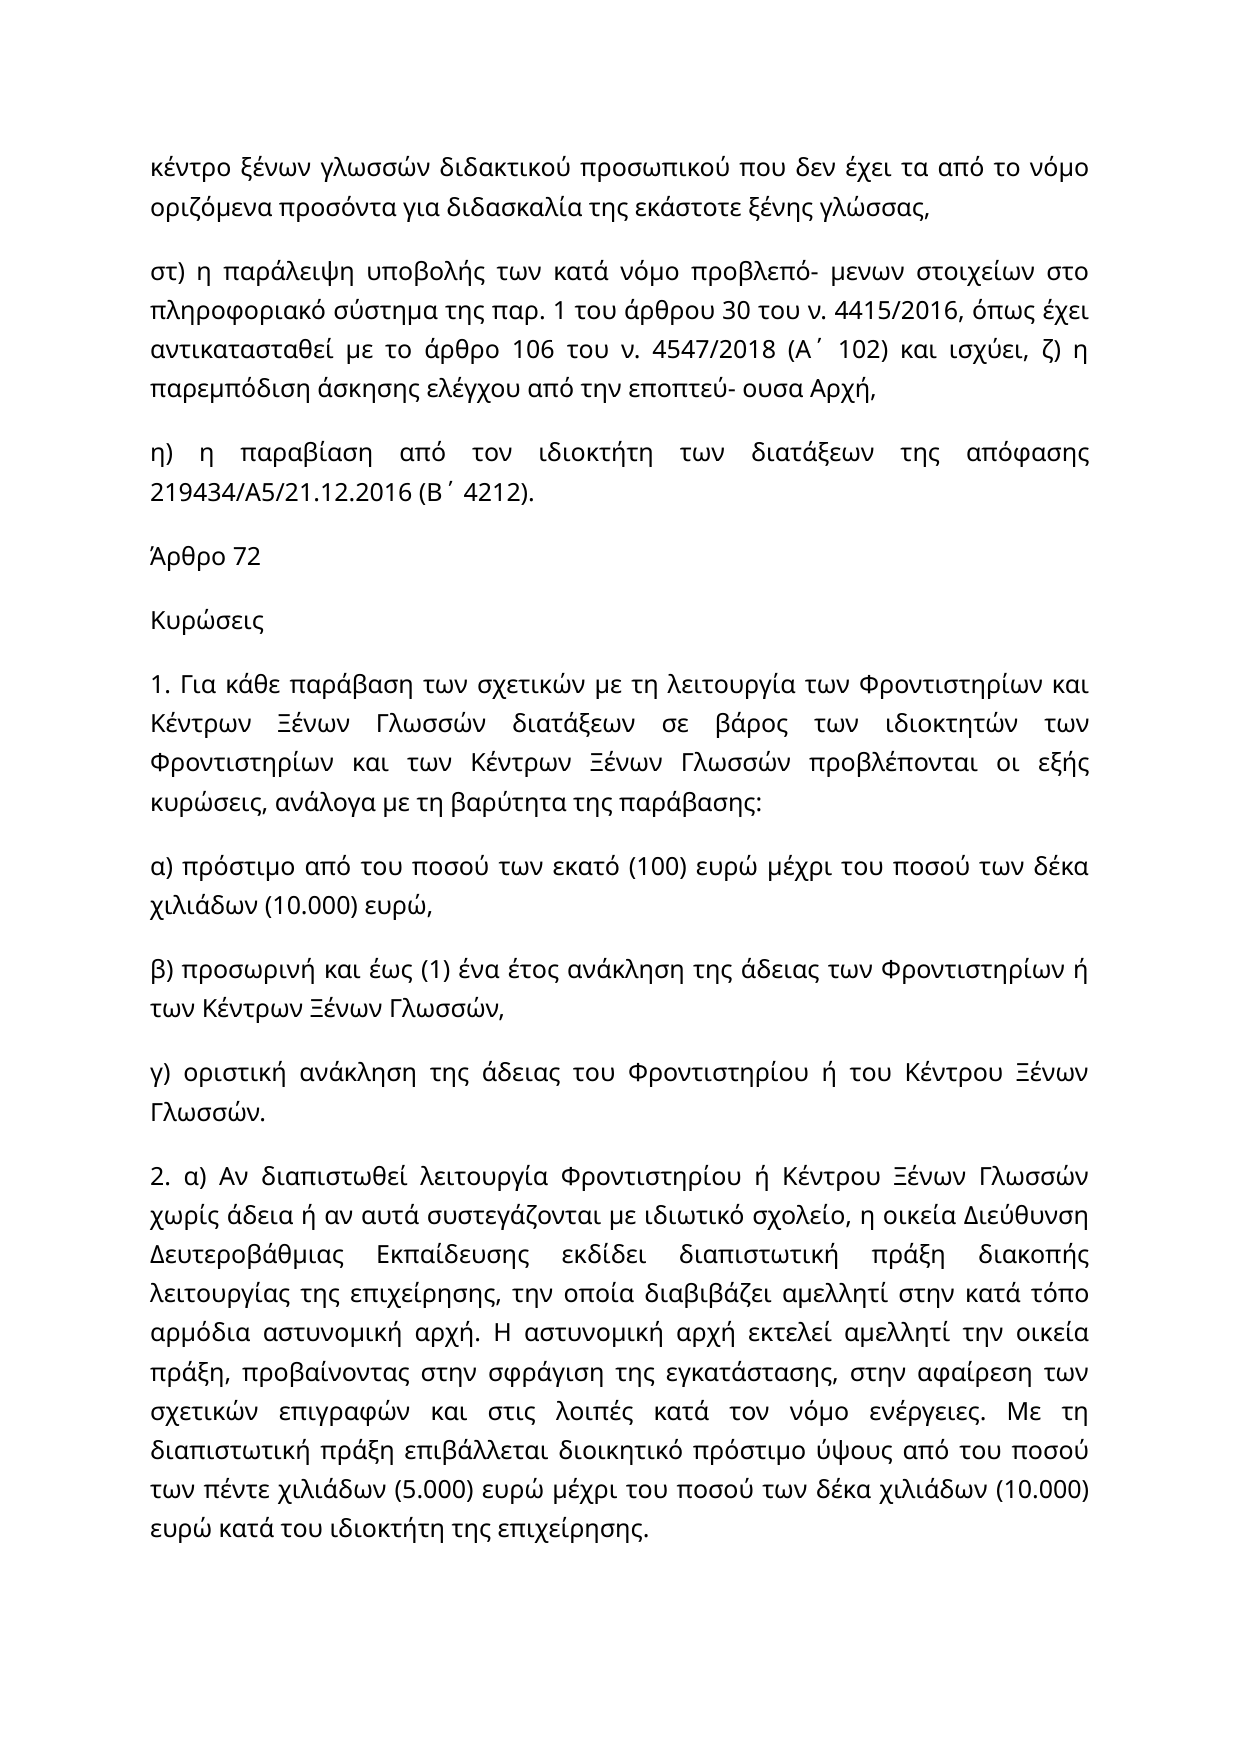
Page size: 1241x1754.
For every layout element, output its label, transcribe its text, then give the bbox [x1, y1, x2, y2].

text Κυρώσεις [150, 602, 1090, 637]
text γ) οριστική ανάκληση της άδειας του Φροντιστηρίου ή του Κέντρου Ξένων Γλωσσών. [150, 1055, 1090, 1128]
text 1. Για κάθε παράβαση των σχετικών με τη λειτουργία των Φροντιστηρίων και Κέντρων Ξένων Γλωσσών διατάξεων σε βάρος των ιδιοκτητών των Φροντιστηρίων και των Κέντρων Ξένων Γλωσσών προβλέπονται οι εξής κυρώσεις, ανάλογα με τη βαρύτητα της παράβασης: [150, 667, 1090, 818]
text κέντρο ξένων γλωσσών διδακτικού προσωπικού που δεν έχει τα από το νόμο οριζόμενα προσόντα για διδασκαλία της εκάστοτε ξένης γλώσσας, [150, 150, 1090, 223]
text 2. α) Αν διαπιστωθεί λειτουργία Φροντιστηρίου ή Κέντρου Ξένων Γλωσσών χωρίς άδεια ή αν αυτά συστεγάζονται με ιδιωτικό σχολείο, η οικεία Διεύθυνση Δευτεροβάθμιας Εκπαίδευσης εκδίδει διαπιστωτική πράξη διακοπής λειτουργίας της επιχείρησης, την οποία διαβιβάζει αμελλητί στην κατά τόπο αρμόδια αστυνομική αρχή. Η αστυνομική αρχή εκτελεί αμελλητί την οικεία πράξη, προβαίνοντας στην σφράγιση της εγκατάστασης, στην αφαίρεση των σχετικών επιγραφών και στις λοιπές κατά τον νόμο ενέργειες. Με τη διαπιστωτική πράξη επιβάλλεται διοικητικό πρόστιμο ύψους από του ποσού των πέντε χιλιάδων (5.000) ευρώ μέχρι του ποσού των δέκα χιλιάδων (10.000) ευρώ κατά του ιδιοκτήτη της επιχείρησης. [150, 1158, 1090, 1545]
text η) η παραβίαση από τον ιδιοκτήτη των διατάξεων της απόφασης 219434/Α5/21.12.2016 (Β΄ 4212). [150, 435, 1090, 508]
text β) προσωρινή και έως (1) ένα έτος ανάκληση της άδειας των Φροντιστηρίων ή των Κέντρων Ξένων Γλωσσών, [150, 952, 1090, 1025]
text στ) η παράλειψη υποβολής των κατά νόμο προβλεπό- μενων στοιχείων στο πληροφοριακό σύστημα της παρ. 1 του άρθρου 30 του ν. 4415/2016, όπως έχει αντικατασταθεί με το άρθρο 106 του ν. 4547/2018 (Α΄ 102) και ισχύει, ζ) η παρεμπόδιση άσκησης ελέγχου από την εποπτεύ- ουσα Αρχή, [150, 253, 1090, 405]
text Άρθρο 72 [150, 538, 1090, 572]
text α) πρόστιμο από του ποσού των εκατό (100) ευρώ μέχρι του ποσού των δέκα χιλιάδων (10.000) ευρώ, [150, 848, 1090, 922]
